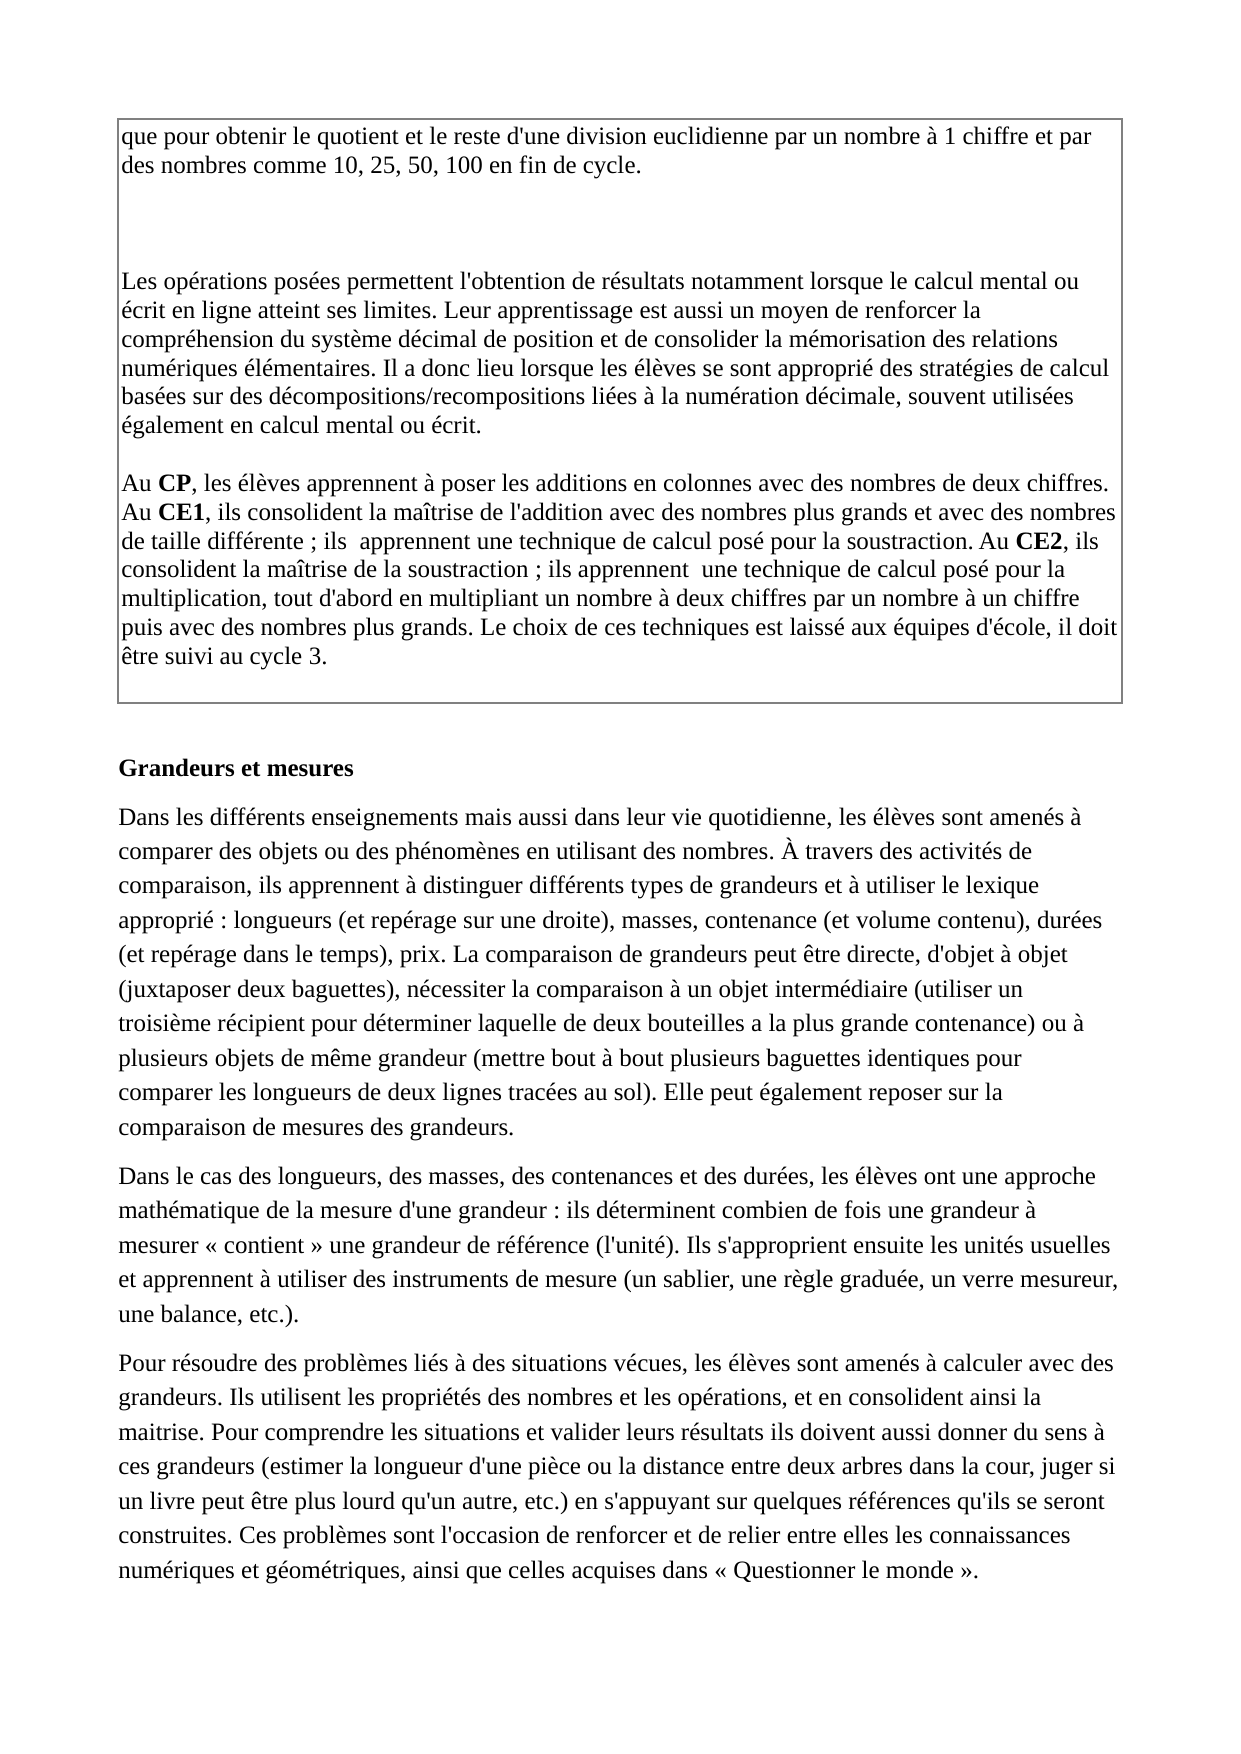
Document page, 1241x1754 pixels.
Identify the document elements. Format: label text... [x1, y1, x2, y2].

text Grandeurs et mesures [118, 753, 1122, 781]
text Dans les différents enseignements mais aussi dans leur vie quotidienne, les élèves sont amenés à comparer des objets ou des phénomènes en utilisant des nombres. À travers des activités de comparaison, ils apprennent à distinguer différents types de grandeurs et à utiliser le lexique approprié : longueurs (et repérage sur une droite), masses, contenance (et volume contenu), durées (et repérage dans le temps), prix. La comparaison de grandeurs peut être directe, d'objet à objet (juxtaposer deux baguettes), nécessiter la comparaison à un objet intermédiaire (utiliser un troisième récipient pour déterminer laquelle de deux bouteilles a la plus grande contenance) ou à plusieurs objets de même grandeur (mettre bout à bout plusieurs baguettes identiques pour comparer les longueurs de deux lignes tracées au sol). Elle peut également reposer sur la comparaison de mesures des grandeurs. [118, 802, 1122, 1141]
text Pour résoudre des problèmes liés à des situations vécues, les élèves sont amenés à calculer avec des grandeurs. Ils utilisent les propriétés des nombres et les opérations, et en consolident ainsi la maitrise. Pour comprendre les situations et valider leurs résultats ils doivent aussi donner du sens à ces grandeurs (estimer la longueur d'une pièce ou la distance entre deux arbres dans la cour, juger si un livre peut être plus lourd qu'un autre, etc.) en s'appuyant sur quelques références qu'ils se seront construites. Ces problèmes sont l'occasion de renforcer et de relier entre elles les connaissances numériques et géométriques, ainsi que celles acquises dans « Questionner le monde ». [118, 1348, 1122, 1584]
table_cell que pour obtenir le quotient et le reste d'une division euclidienne par un nombre à 1 chiffre et par des nombres comme 10, 25, 50, 100 en fin de cycle. Les opérations posées permettent l'obtention de résultats notamment lorsque le calcul mental ou écrit en ligne atteint ses limites. Leur apprentissage est aussi un moyen de renforcer la compréhension du système décimal de position et de consolider la mémorisation des relations numériques élémentaires. Il a donc lieu lorsque les élèves se sont approprié des stratégies de calcul basées sur des décompositions/recompositions liées à la numération décimale, souvent utilisées également en calcul mental ou écrit. Au CP, les élèves apprennent à poser les additions en colonnes avec des nombres de deux chiffres. Au CE1, ils consolident la maîtrise de l'addition avec des nombres plus grands et avec des nombres de taille différente ; ils apprennent une technique de calcul posé pour la soustraction. Au CE2, ils consolident la maîtrise de la soustraction ; ils apprennent une technique de calcul posé pour la multiplication, tout d'abord en multipliant un nombre à deux chiffres par un nombre à un chiffre puis avec des nombres plus grands. Le choix de ces techniques est laissé aux équipes d'école, il doit être suivi au cycle 3. [119, 120, 1121, 702]
text Dans le cas des longueurs, des masses, des contenances et des durées, les élèves ont une approche mathématique de la mesure d'une grandeur : ils déterminent combien de fois une grandeur à mesurer « contient » une grandeur de référence (l'unité). Ils s'approprient ensuite les unités usuelles et apprennent à utiliser des instruments de mesure (un sablier, une règle graduée, un verre mesureur, une balance, etc.). [118, 1161, 1122, 1328]
